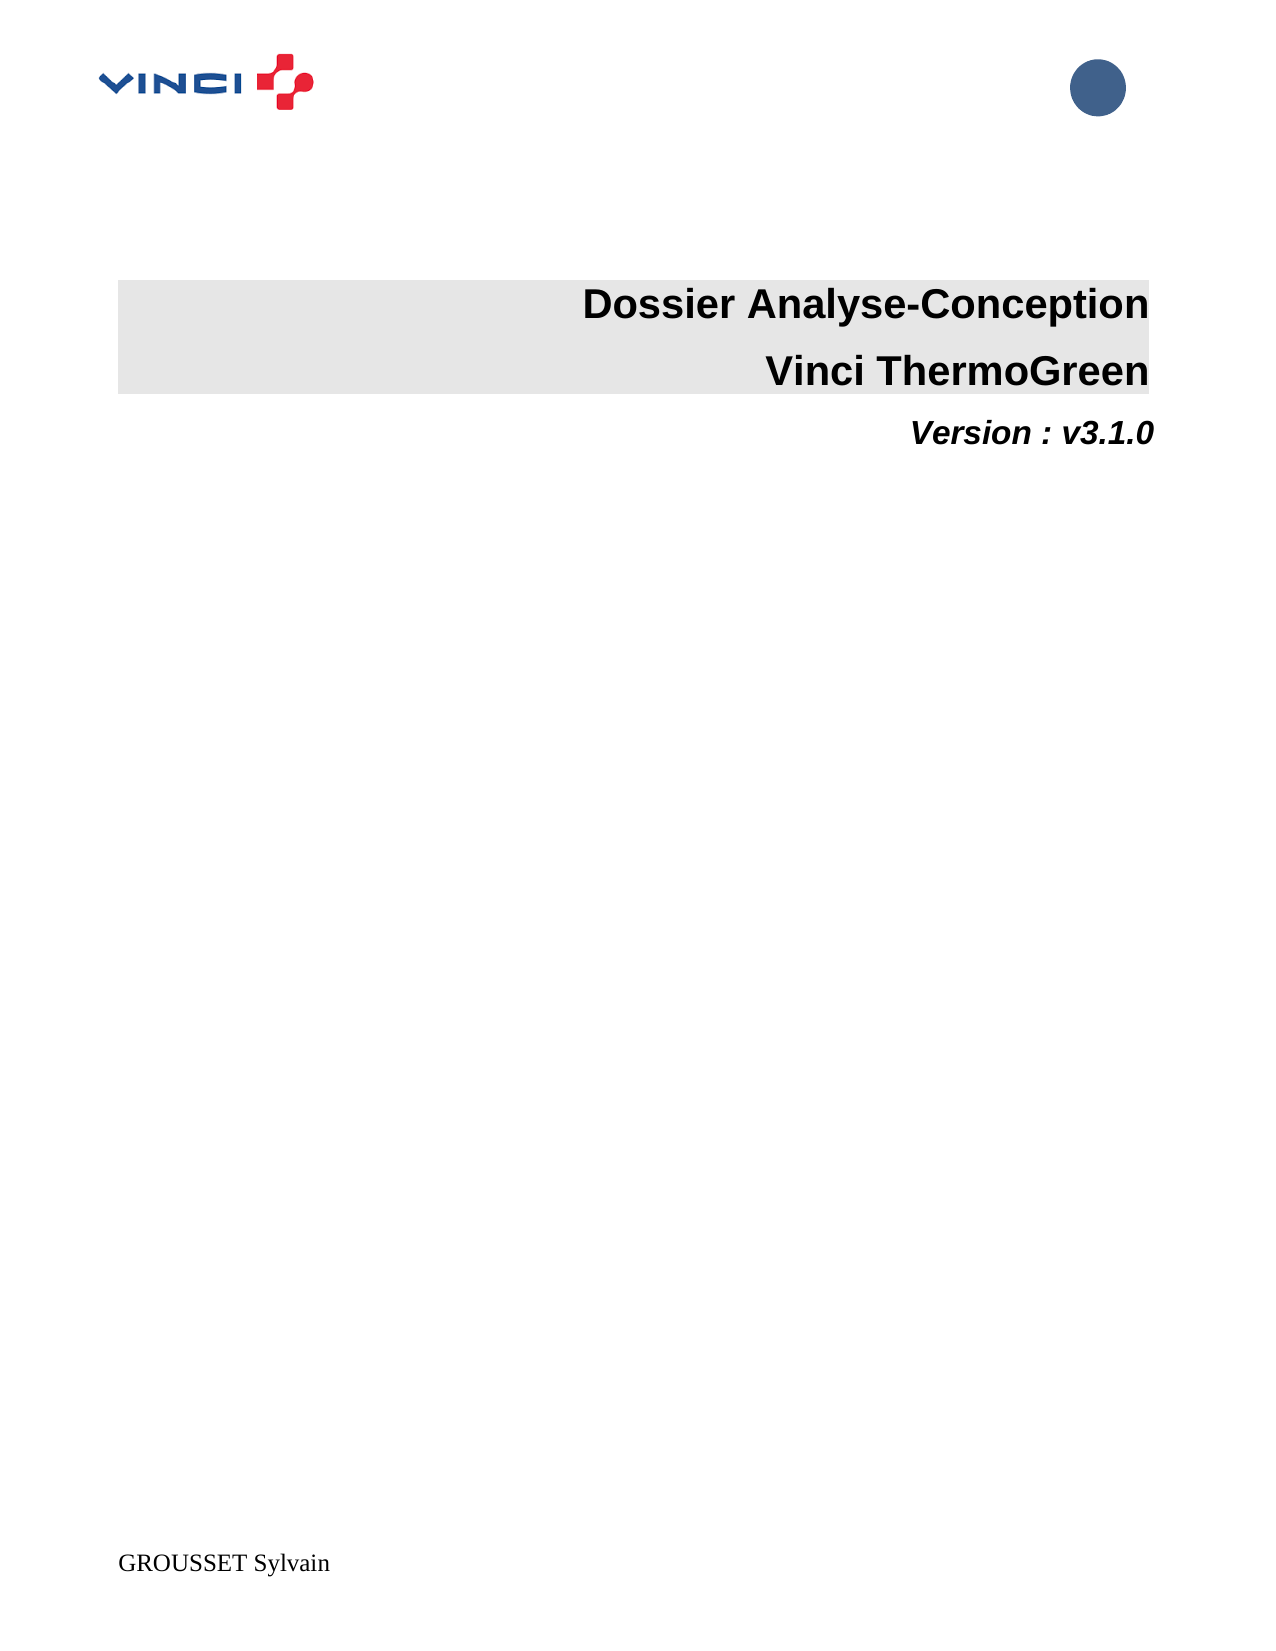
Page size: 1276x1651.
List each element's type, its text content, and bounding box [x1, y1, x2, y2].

text Dossier Analyse-Conception [118, 280, 1149, 328]
text Version : v3.1.0 [118, 413, 1157, 451]
text Vinci ThermoGreen [118, 346, 1149, 394]
